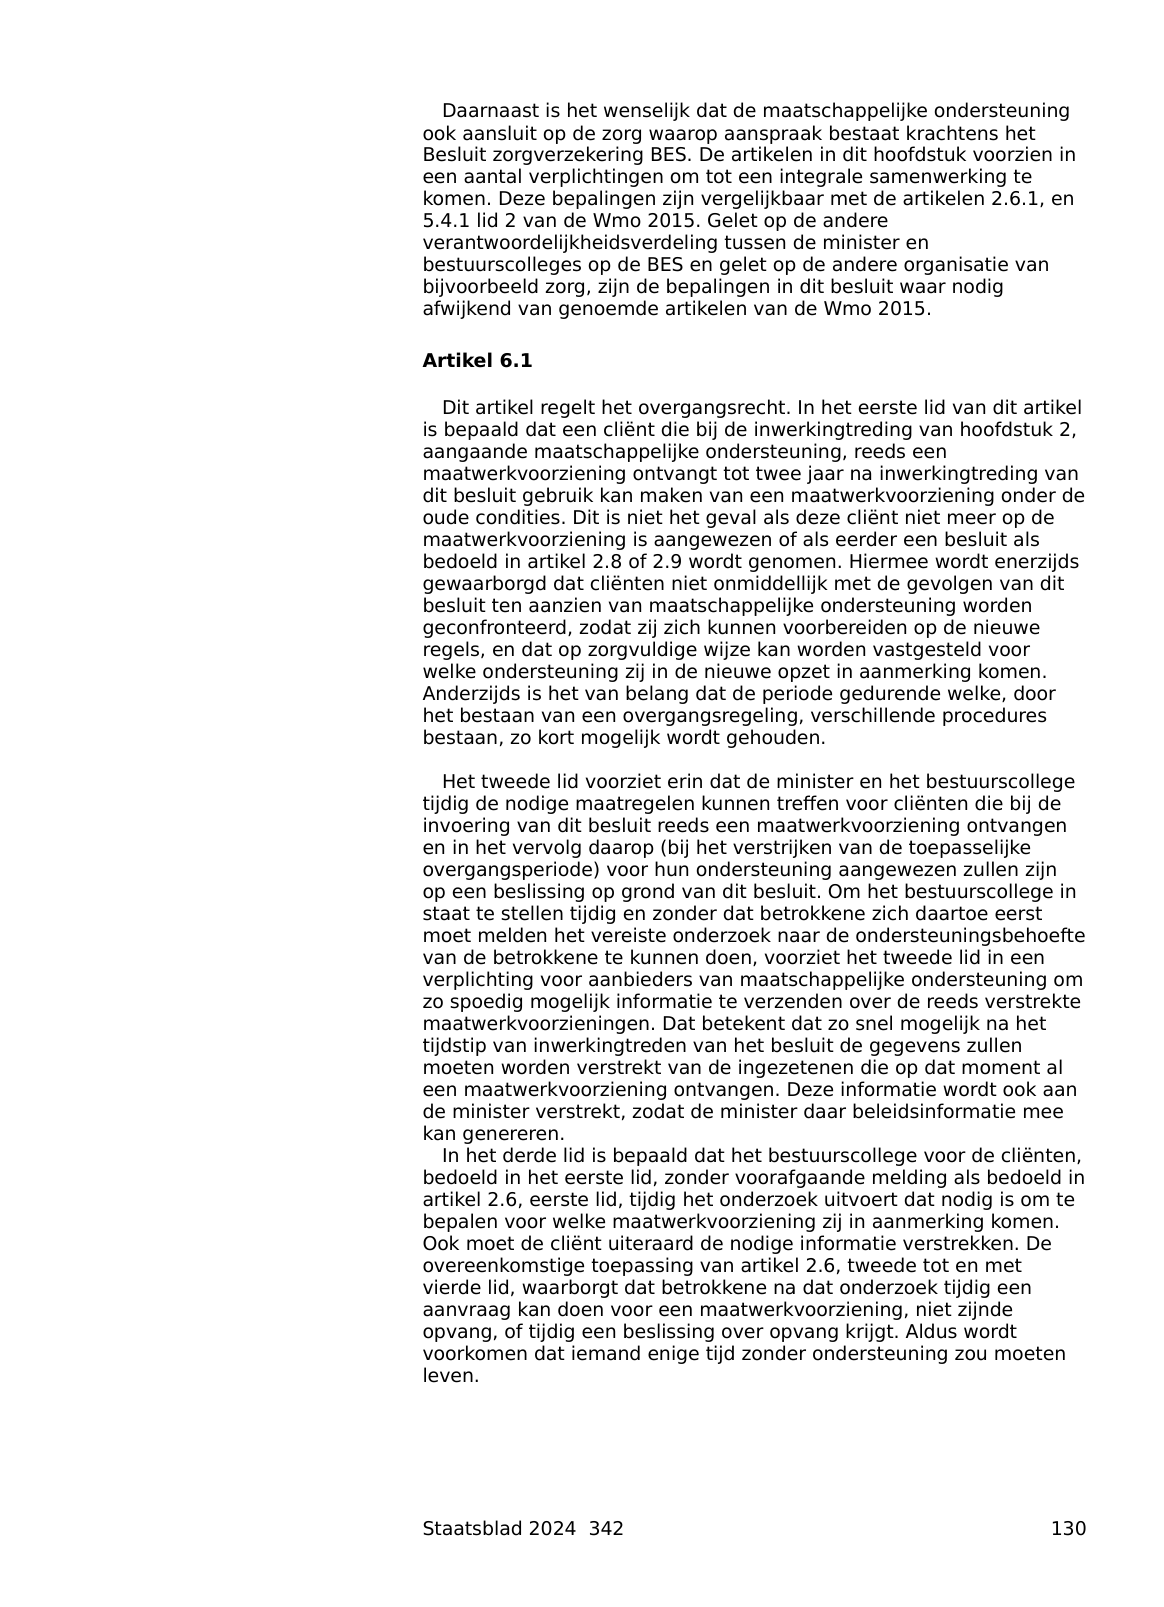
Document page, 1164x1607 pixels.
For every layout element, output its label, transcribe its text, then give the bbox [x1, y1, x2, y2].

text In het derde lid is bepaald dat het bestuurscollege voor de cliënten, bedoeld in het eerste lid, zonder voorafgaande melding als bedoeld in artikel 2.6, eerste lid, tijdig het onderzoek uitvoert dat nodig is om te bepalen voor welke maatwerkvoorziening zij in aanmerking komen. Ook moet de cliënt uiteraard de nodige informatie verstrekken. De overeenkomstige toepassing van artikel 2.6, tweede tot en met vierde lid, waarborgt dat betrokkene na dat onderzoek tijdig een aanvraag kan doen voor een maatwerkvoorziening, niet zijnde opvang, of tijdig een beslissing over opvang krijgt. Aldus wordt voorkomen dat iemand enige tijd zonder ondersteuning zou moeten leven. [422, 1145, 1087, 1386]
subtitle Artikel 6.1 [422, 350, 1087, 372]
text Het tweede lid voorziet erin dat de minister en het bestuurscollege tijdig de nodige maatregelen kunnen treffen voor cliënten die bij de invoering van dit besluit reeds een maatwerkvoorziening ontvangen en in het vervolg daarop (bij het verstrijken van de toepasselijke overgangsperiode) voor hun ondersteuning aangewezen zullen zijn op een beslissing op grond van dit besluit. Om het bestuurscollege in staat te stellen tijdig en zonder dat betrokkene zich daartoe eerst moet melden het vereiste onderzoek naar de ondersteuningsbehoefte van de betrokkene te kunnen doen, voorziet het tweede lid in een verplichting voor aanbieders van maatschappelijke ondersteuning om zo spoedig mogelijk informatie te verzenden over de reeds verstrekte maatwerkvoorzieningen. Dat betekent dat zo snel mogelijk na het tijdstip van inwerkingtreden van het besluit de gegevens zullen moeten worden verstrekt van de ingezetenen die op dat moment al een maatwerkvoorziening ontvangen. Deze informatie wordt ook aan de minister verstrekt, zodat de minister daar beleidsinformatie mee kan genereren. [422, 771, 1087, 1145]
text Dit artikel regelt het overgangsrecht. In het eerste lid van dit artikel is bepaald dat een cliënt die bij de inwerkingtreding van hoofdstuk 2, aangaande maatschappelijke ondersteuning, reeds een maatwerkvoorziening ontvangt tot twee jaar na inwerkingtreding van dit besluit gebruik kan maken van een maatwerkvoorziening onder de oude condities. Dit is niet het geval als deze cliënt niet meer op de maatwerkvoorziening is aangewezen of als eerder een besluit als bedoeld in artikel 2.8 of 2.9 wordt genomen. Hiermee wordt enerzijds gewaarborgd dat cliënten niet onmiddellijk met de gevolgen van dit besluit ten aanzien van maatschappelijke ondersteuning worden geconfronteerd, zodat zij zich kunnen voorbereiden op de nieuwe regels, en dat op zorgvuldige wijze kan worden vastgesteld voor welke ondersteuning zij in de nieuwe opzet in aanmerking komen. Anderzijds is het van belang dat de periode gedurende welke, door het bestaan van een overgangsregeling, verschillende procedures bestaan, zo kort mogelijk wordt gehouden. [422, 397, 1087, 749]
text Daarnaast is het wenselijk dat de maatschappelijke ondersteuning ook aansluit op de zorg waarop aanspraak bestaat krachtens het Besluit zorgverzekering BES. De artikelen in dit hoofdstuk voorzien in een aantal verplichtingen om tot een integrale samenwerking te komen. Deze bepalingen zijn vergelijkbaar met de artikelen 2.6.1, en 5.4.1 lid 2 van de Wmo 2015. Gelet op de andere verantwoordelijkheidsverdeling tussen de minister en bestuurscolleges op de BES en gelet op de andere organisatie van bijvoorbeeld zorg, zijn de bepalingen in dit besluit waar nodig afwijkend van genoemde artikelen van de Wmo 2015. [422, 100, 1087, 320]
